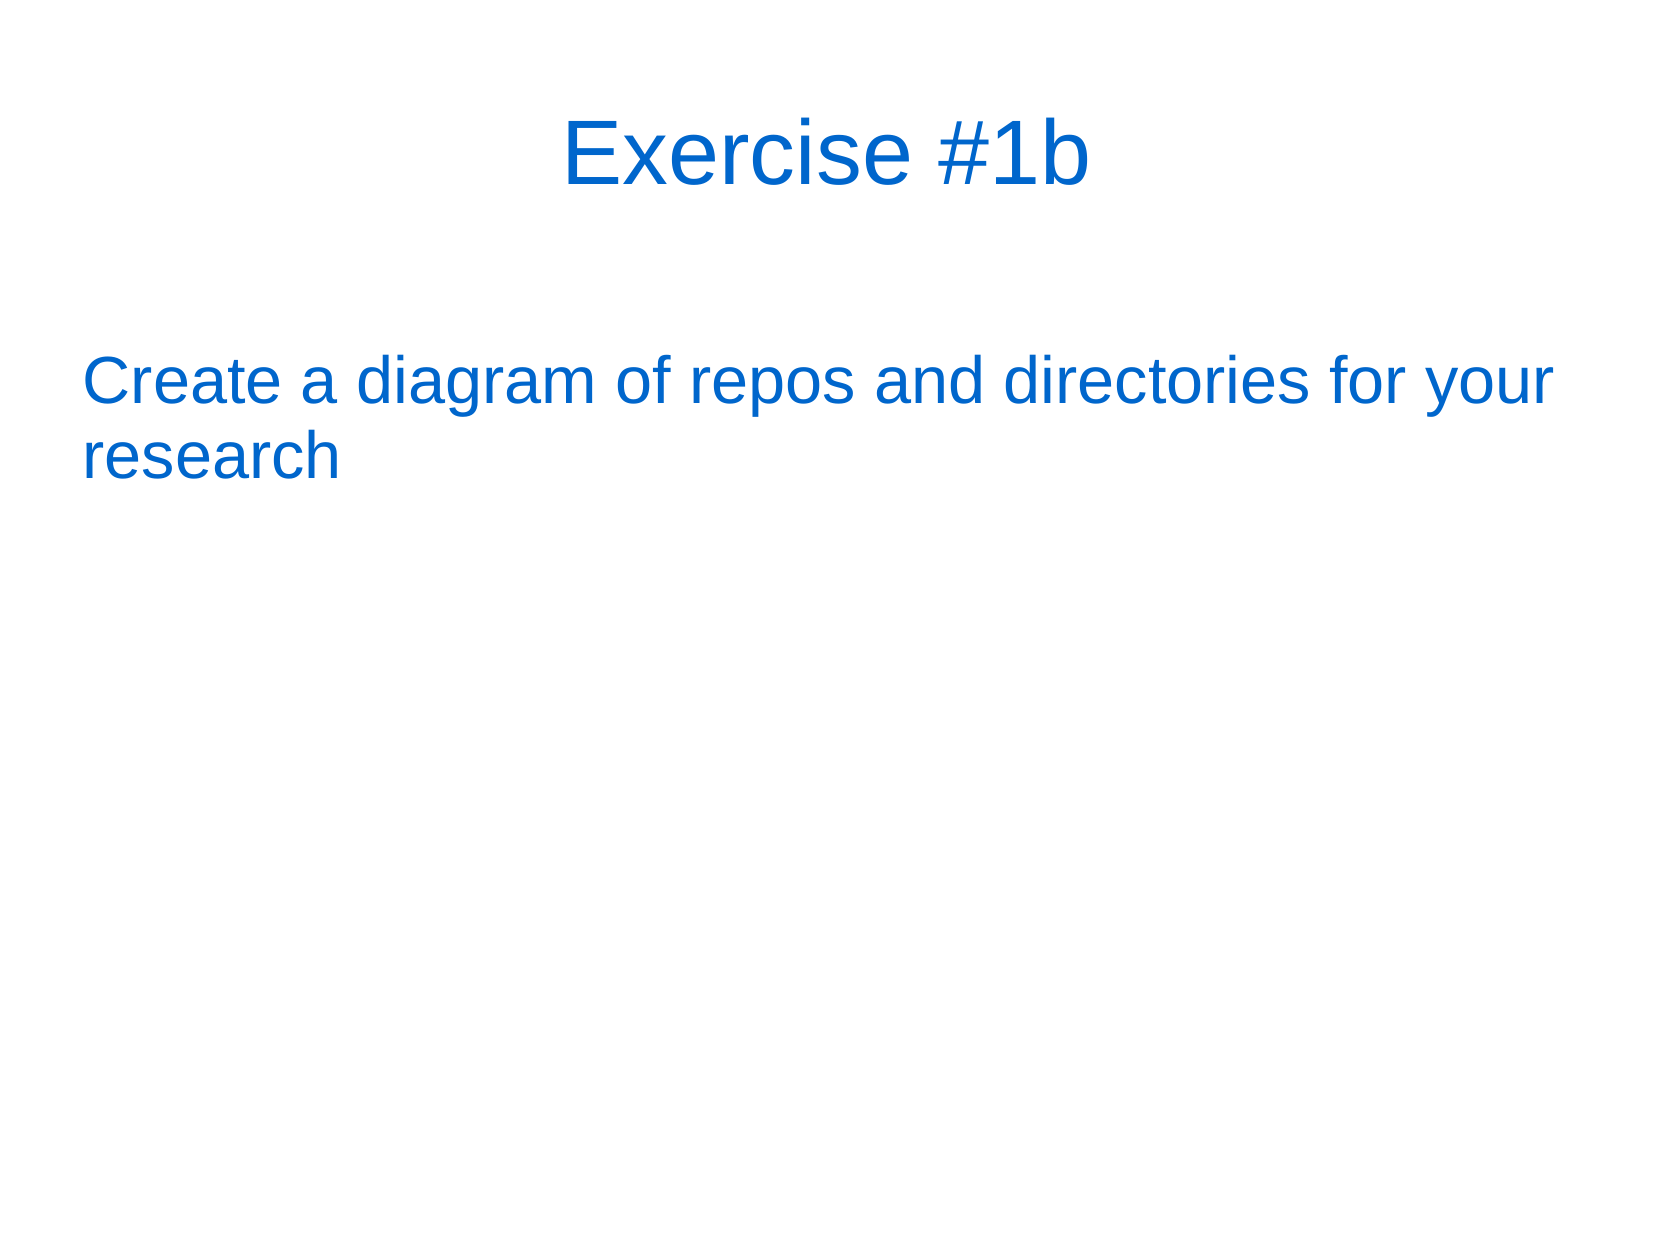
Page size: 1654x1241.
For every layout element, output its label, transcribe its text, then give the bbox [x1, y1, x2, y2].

list Create a diagram of repos and directories for your research [82, 343, 1571, 1063]
title Exercise #1b [82, 49, 1571, 257]
